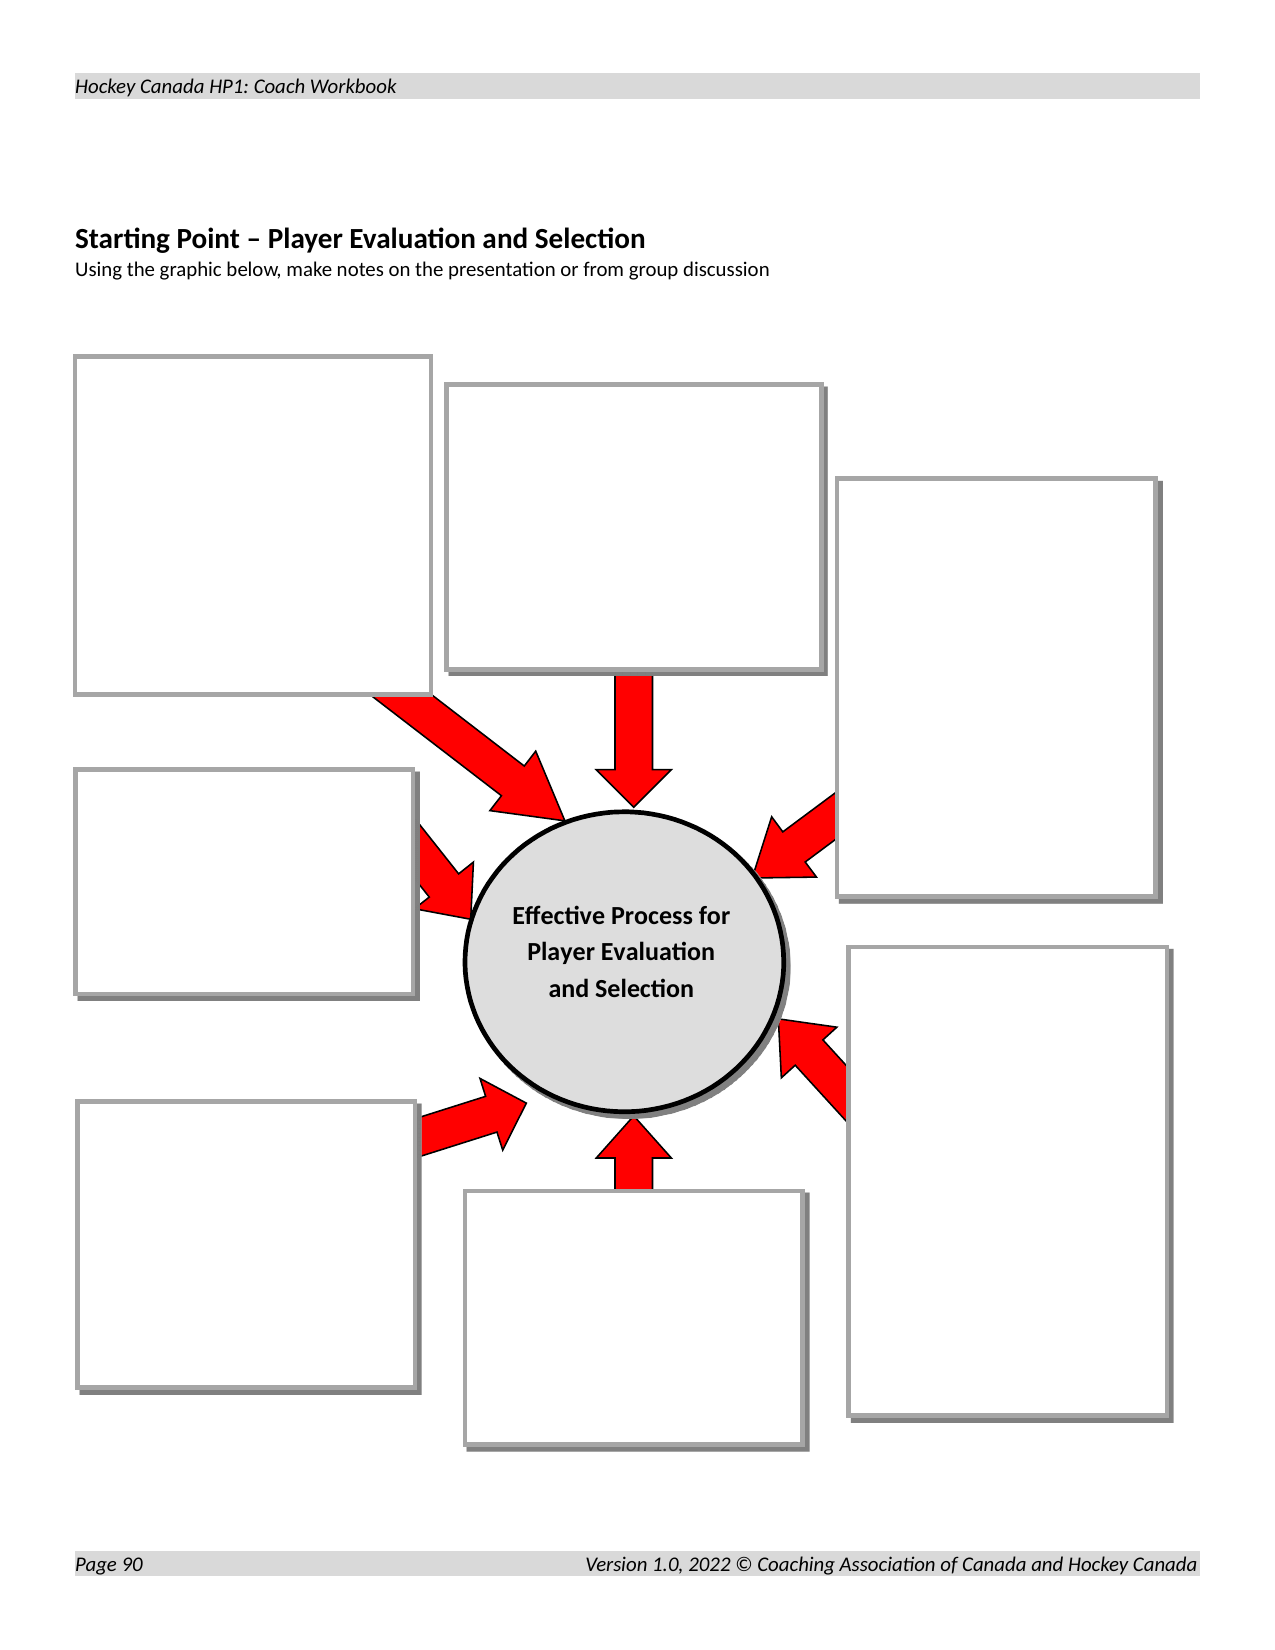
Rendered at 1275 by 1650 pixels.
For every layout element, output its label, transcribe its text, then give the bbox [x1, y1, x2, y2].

text Starting Point – Player Evaluation and Selection [75, 220, 1200, 256]
text Using the graphic below, make notes on the presentation or from group discussion [75, 256, 1200, 281]
